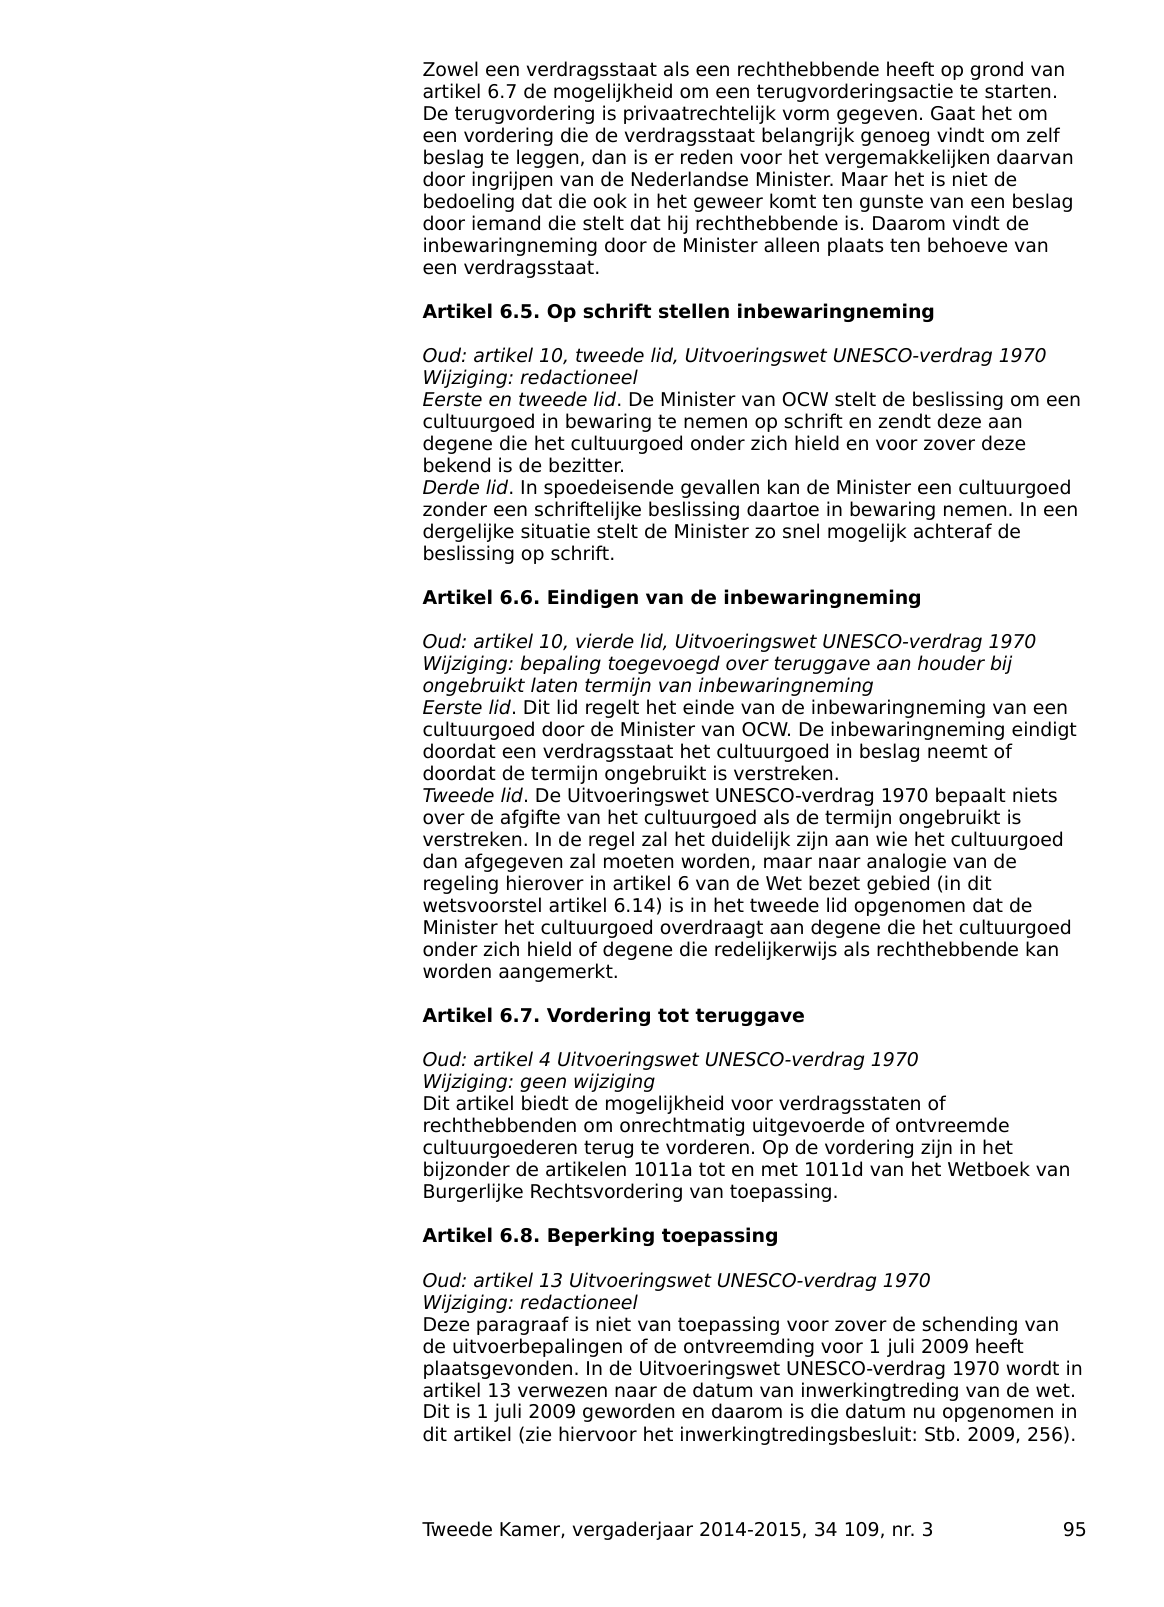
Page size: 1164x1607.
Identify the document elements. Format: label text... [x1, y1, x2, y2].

text Wijziging: redactioneel [422, 367, 1087, 389]
text Wijziging: redactioneel [422, 1292, 1087, 1313]
text Oud: artikel 4 Uitvoeringswet UNESCO-verdrag 1970 [422, 1049, 1087, 1071]
text Zowel een verdragsstaat als een rechthebbende heeft op grond van artikel 6.7 de mogelijkheid om een terugvorderingsactie te starten. De terugvordering is privaatrechtelijk vorm gegeven. Gaat het om een vordering die de verdragsstaat belangrijk genoeg vindt om zelf beslag te leggen, dan is er reden voor het vergemakkelijken daarvan door ingrijpen van de Nederlandse Minister. Maar het is niet de bedoeling dat die ook in het geweer komt ten gunste van een beslag door iemand die stelt dat hij rechthebbende is. Daarom vindt de inbewaringneming door de Minister alleen plaats ten behoeve van een verdragsstaat. [422, 59, 1087, 279]
subtitle Artikel 6.6. Eindigen van de inbewaringneming [422, 587, 1087, 609]
subtitle Artikel 6.8. Beperking toepassing [422, 1225, 1087, 1247]
text Oud: artikel 10, vierde lid, Uitvoeringswet UNESCO-verdrag 1970 [422, 631, 1087, 653]
text Eerste en tweede lid. De Minister van OCW stelt de beslissing om een cultuurgoed in bewaring te nemen op schrift en zendt deze aan degene die het cultuurgoed onder zich hield en voor zover deze bekend is de bezitter. [422, 389, 1087, 477]
text Tweede lid. De Uitvoeringswet UNESCO-verdrag 1970 bepaalt niets over de afgifte van het cultuurgoed als de termijn ongebruikt is verstreken. In de regel zal het duidelijk zijn aan wie het cultuurgoed dan afgegeven zal moeten worden, maar naar analogie van de regeling hierover in artikel 6 van de Wet bezet gebied (in dit wetsvoorstel artikel 6.14) is in het tweede lid opgenomen dat de Minister het cultuurgoed overdraagt aan degene die het cultuurgoed onder zich hield of degene die redelijkerwijs als rechthebbende kan worden aangemerkt. [422, 785, 1087, 983]
text Wijziging: geen wijziging [422, 1071, 1087, 1093]
text Derde lid. In spoedeisende gevallen kan de Minister een cultuurgoed zonder een schriftelijke beslissing daartoe in bewaring nemen. In een dergelijke situatie stelt de Minister zo snel mogelijk achteraf de beslissing op schrift. [422, 477, 1087, 565]
text Oud: artikel 10, tweede lid, Uitvoeringswet UNESCO-verdrag 1970 [422, 345, 1087, 367]
subtitle Artikel 6.5. Op schrift stellen inbewaringneming [422, 301, 1087, 323]
subtitle Artikel 6.7. Vordering tot teruggave [422, 1005, 1087, 1027]
text Deze paragraaf is niet van toepassing voor zover de schending van de uitvoerbepalingen of de ontvreemding voor 1 juli 2009 heeft plaatsgevonden. In de Uitvoeringswet UNESCO-verdrag 1970 wordt in artikel 13 verwezen naar de datum van inwerkingtreding van de wet. Dit is 1 juli 2009 geworden en daarom is die datum nu opgenomen in dit artikel (zie hiervoor het inwerkingtredingsbesluit: Stb. 2009, 256). [422, 1313, 1087, 1445]
text Dit artikel biedt de mogelijkheid voor verdragsstaten of rechthebbenden om onrechtmatig uitgevoerde of ontvreemde cultuurgoederen terug te vorderen. Op de vordering zijn in het bijzonder de artikelen 1011a tot en met 1011d van het Wetboek van Burgerlijke Rechtsvordering van toepassing. [422, 1093, 1087, 1203]
text Wijziging: bepaling toegevoegd over teruggave aan houder bij ongebruikt laten termijn van inbewaringneming [422, 653, 1087, 697]
text Oud: artikel 13 Uitvoeringswet UNESCO-verdrag 1970 [422, 1269, 1087, 1292]
text Eerste lid. Dit lid regelt het einde van de inbewaringneming van een cultuurgoed door de Minister van OCW. De inbewaringneming eindigt doordat een verdragsstaat het cultuurgoed in beslag neemt of doordat de termijn ongebruikt is verstreken. [422, 697, 1087, 785]
